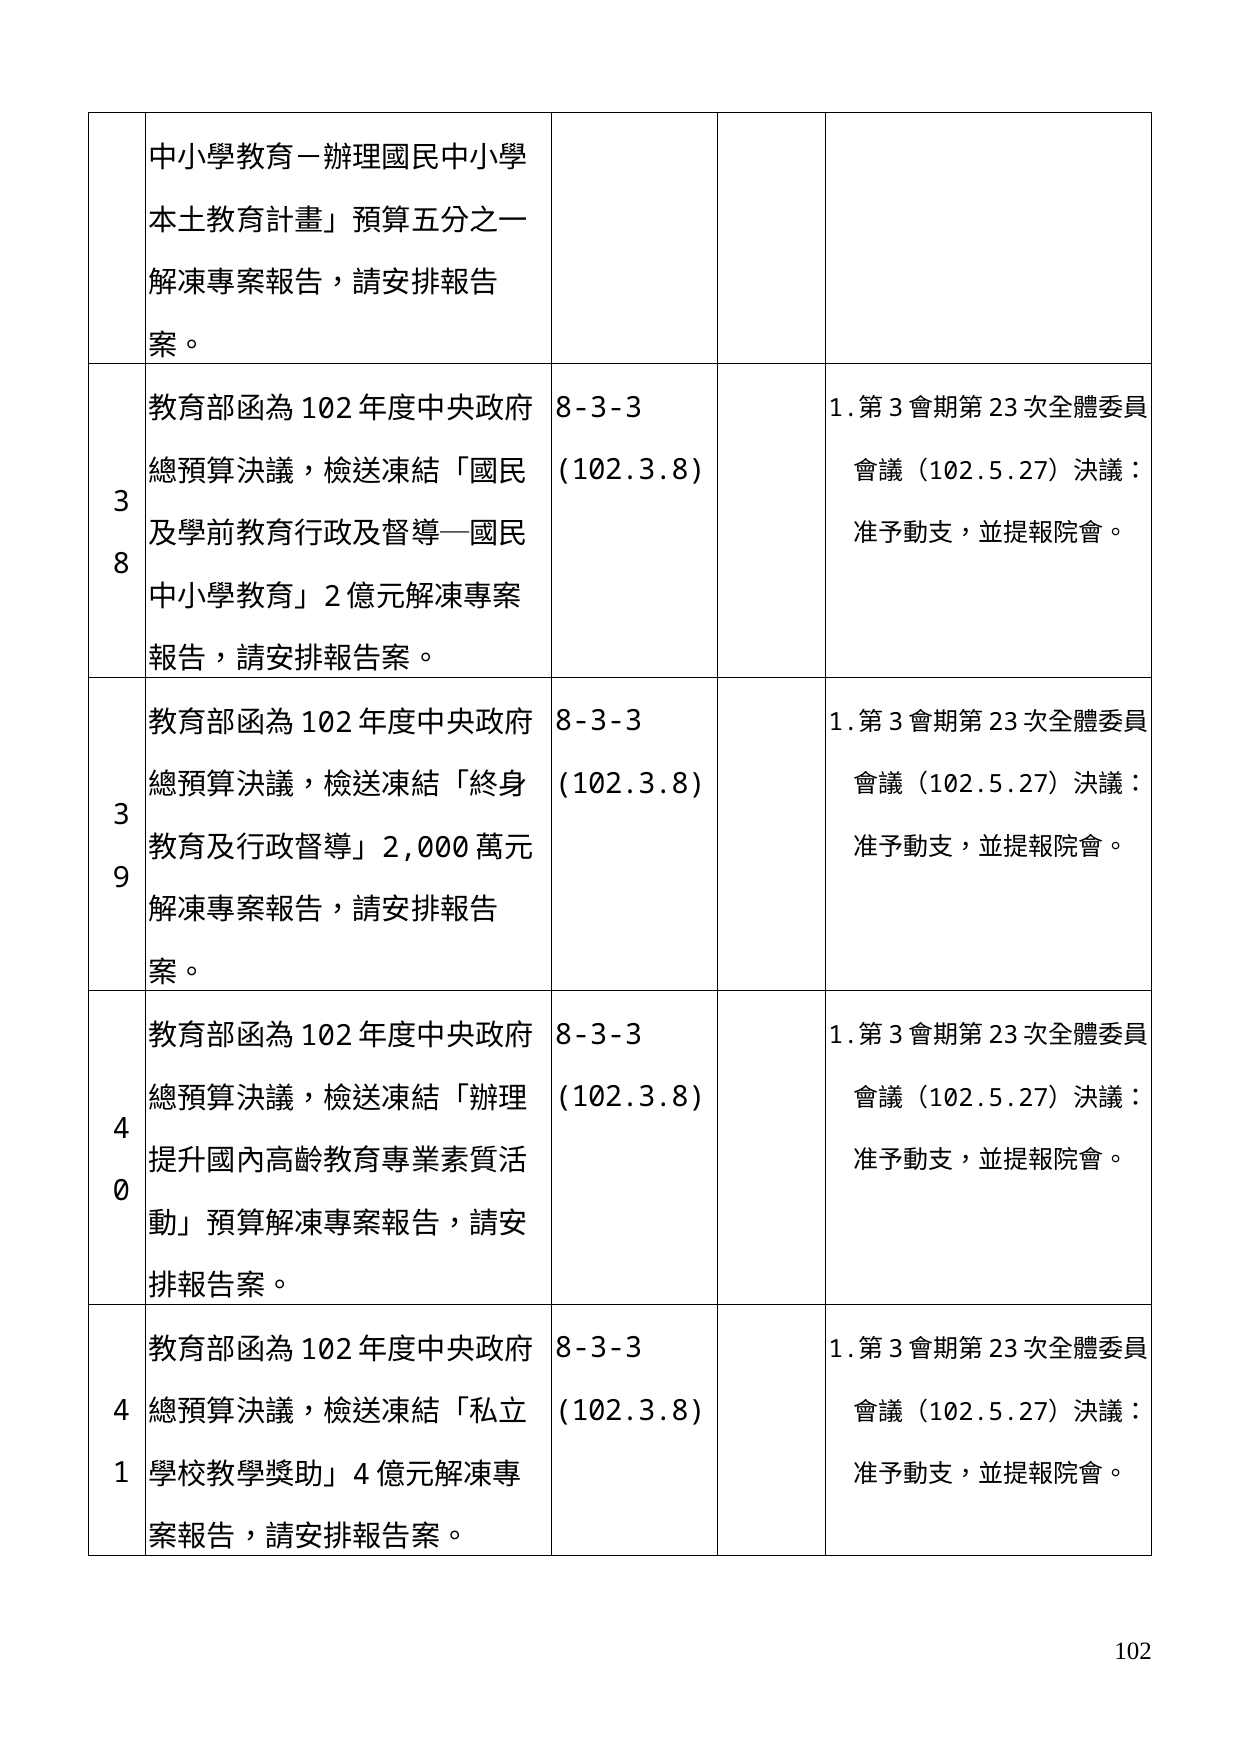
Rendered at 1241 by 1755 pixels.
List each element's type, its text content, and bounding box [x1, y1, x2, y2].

table_cell [718, 113, 825, 363]
table_cell [826, 113, 1151, 363]
table_cell 8-3-3 (102.3.8) [552, 991, 717, 1304]
table_cell 教育部函為102年度中央政府總預算決議，檢送凍結「辦理提升國內高齡教育專業素質活動」預算解凍專案報告，請安排報告案。 [146, 991, 551, 1304]
table_cell [718, 364, 825, 677]
table_cell 1.第3會期第23次全體委員會議（102.5.27）決議：准予動支，並提報院會。 [826, 1305, 1151, 1555]
table_cell [718, 1305, 825, 1555]
table_cell 中小學教育－辦理國民中小學本土教育計畫」預算五分之一解凍專案報告，請安排報告案。 [146, 113, 551, 363]
table_cell [718, 678, 825, 990]
table_cell 1.第3會期第23次全體委員會議（102.5.27）決議：准予動支，並提報院會。 [826, 678, 1151, 990]
table_cell [718, 991, 825, 1304]
table_cell 教育部函為102年度中央政府總預算決議，檢送凍結「國民及學前教育行政及督導─國民中小學教育」2億元解凍專案報告，請安排報告案。 [146, 364, 551, 677]
table_cell 1.第3會期第23次全體委員會議（102.5.27）決議：准予動支，並提報院會。 [826, 991, 1151, 1304]
table_cell [552, 113, 717, 363]
table_cell 8-3-3 (102.3.8) [552, 678, 717, 990]
table_cell [89, 678, 145, 990]
table_cell [89, 1305, 145, 1555]
table_cell 1.第3會期第23次全體委員會議（102.5.27）決議：准予動支，並提報院會。 [826, 364, 1151, 677]
table_cell [89, 364, 145, 677]
table_cell 8-3-3 (102.3.8) [552, 364, 717, 677]
table_cell [89, 991, 145, 1304]
table_cell 教育部函為102年度中央政府總預算決議，檢送凍結「私立學校教學獎助」4億元解凍專案報告，請安排報告案。 [146, 1305, 551, 1555]
table_cell 8-3-3 (102.3.8) [552, 1305, 717, 1555]
table_cell [89, 113, 145, 363]
table_cell 教育部函為102年度中央政府總預算決議，檢送凍結「終身教育及行政督導」2,000萬元解凍專案報告，請安排報告案。 [146, 678, 551, 990]
